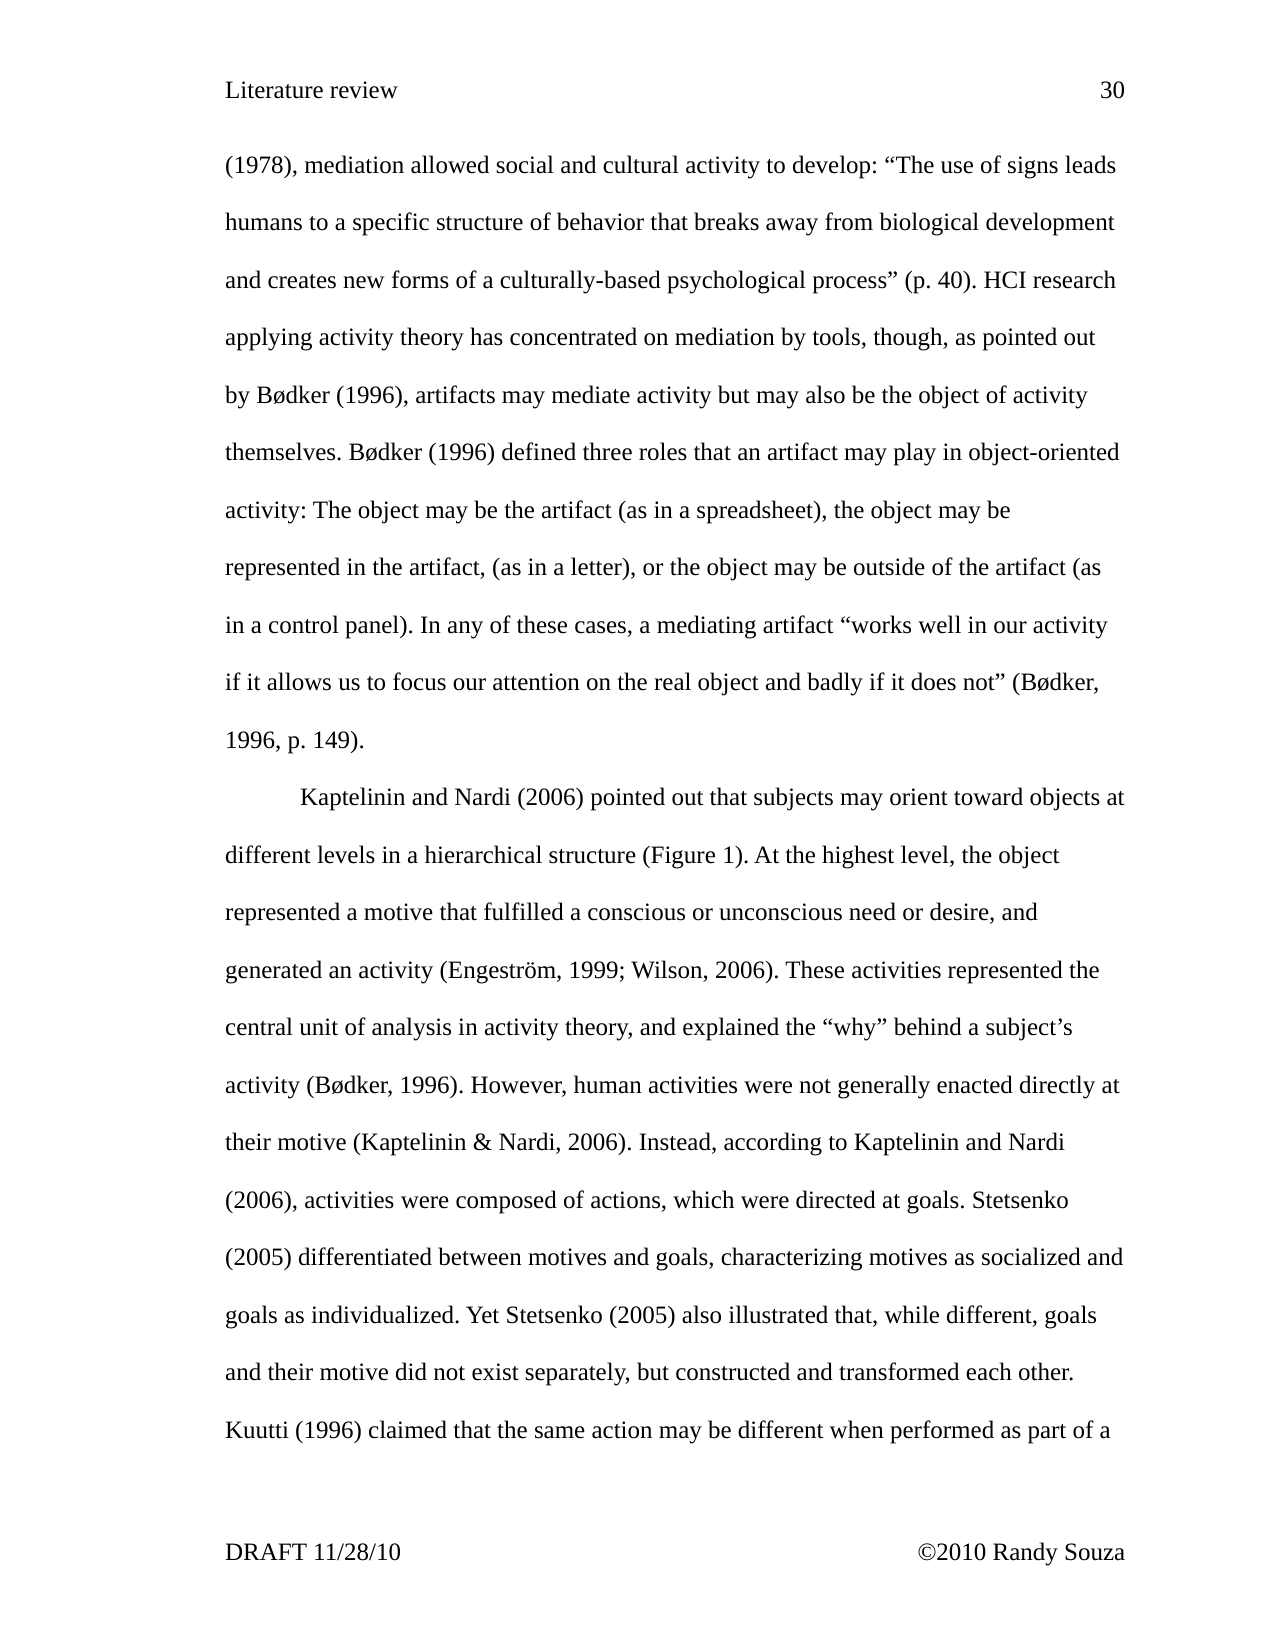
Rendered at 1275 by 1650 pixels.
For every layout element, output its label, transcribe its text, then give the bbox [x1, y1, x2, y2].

text Kaptelinin and Nardi (2006) pointed out that subjects may orient toward objects at different levels in a hierarchical structure (Figure 1). At the highest level, the object represented a motive that fulfilled a conscious or unconscious need or desire, and generated an activity (Engeström, 1999; Wilson, 2006). These activities represented the central unit of analysis in activity theory, and explained the “why” behind a subject’s activity (Bødker, 1996). However, human activities were not generally enacted directly at their motive (Kaptelinin & Nardi, 2006). Instead, according to Kaptelinin and Nardi (2006), activities were composed of actions, which were directed at goals. Stetsenko (2005) differentiated between motives and goals, characterizing motives as socialized and goals as individualized. Yet Stetsenko (2005) also illustrated that, while different, goals and their motive did not exist separately, but constructed and transformed each other. Kuutti (1996) claimed that the same action may be different when performed as part of a [225, 782, 1125, 1444]
text (1978), mediation allowed social and cultural activity to develop: “The use of signs leads humans to a specific structure of behavior that breaks away from biological development and creates new forms of a culturally-based psychological process” (p. 40). HCI research applying activity theory has concentrated on mediation by tools, though, as pointed out by Bødker (1996), artifacts may mediate activity but may also be the object of activity themselves. Bødker (1996) defined three roles that an artifact may play in object-oriented activity: The object may be the artifact (as in a spreadsheet), the object may be represented in the artifact, (as in a letter), or the object may be outside of the artifact (as in a control panel). In any of these cases, a mediating artifact “works well in our activity if it allows us to focus our attention on the real object and badly if it does not” (Bødker, 1996, p. 149). [225, 150, 1125, 754]
